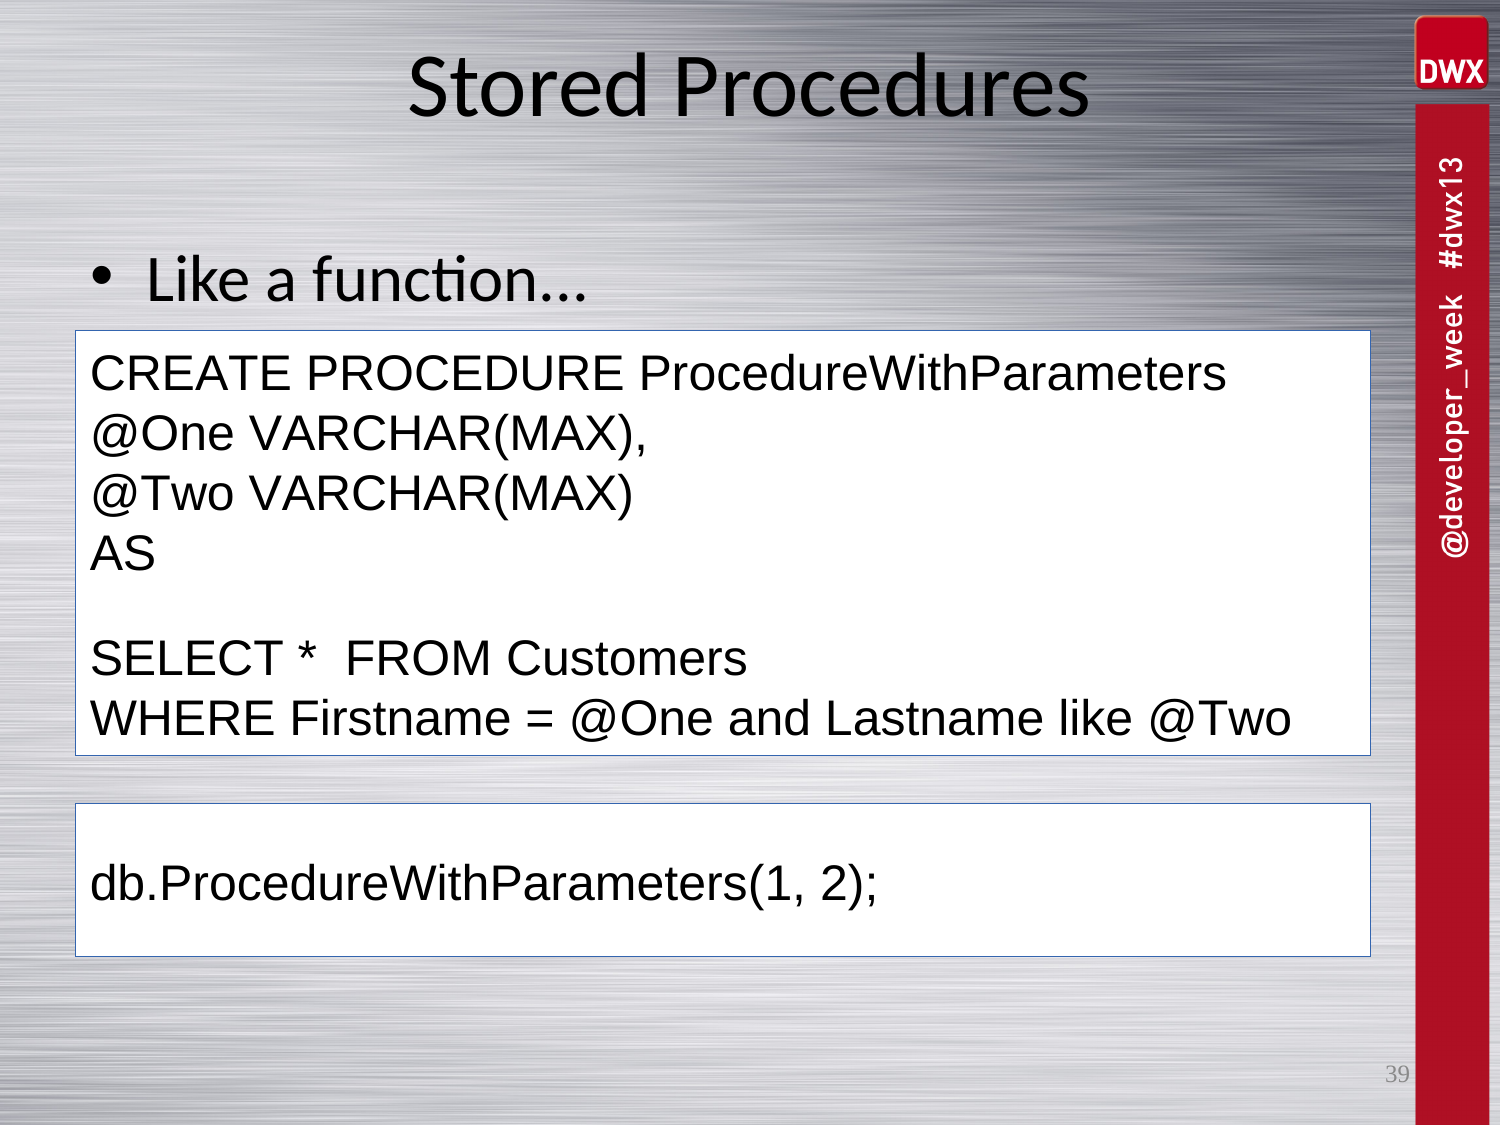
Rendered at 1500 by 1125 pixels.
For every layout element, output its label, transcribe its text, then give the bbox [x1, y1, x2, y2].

title Stored Procedures [75, 0, 1426, 174]
list Like a function... [75, 227, 1426, 970]
picture [0, 0, 1500, 1125]
